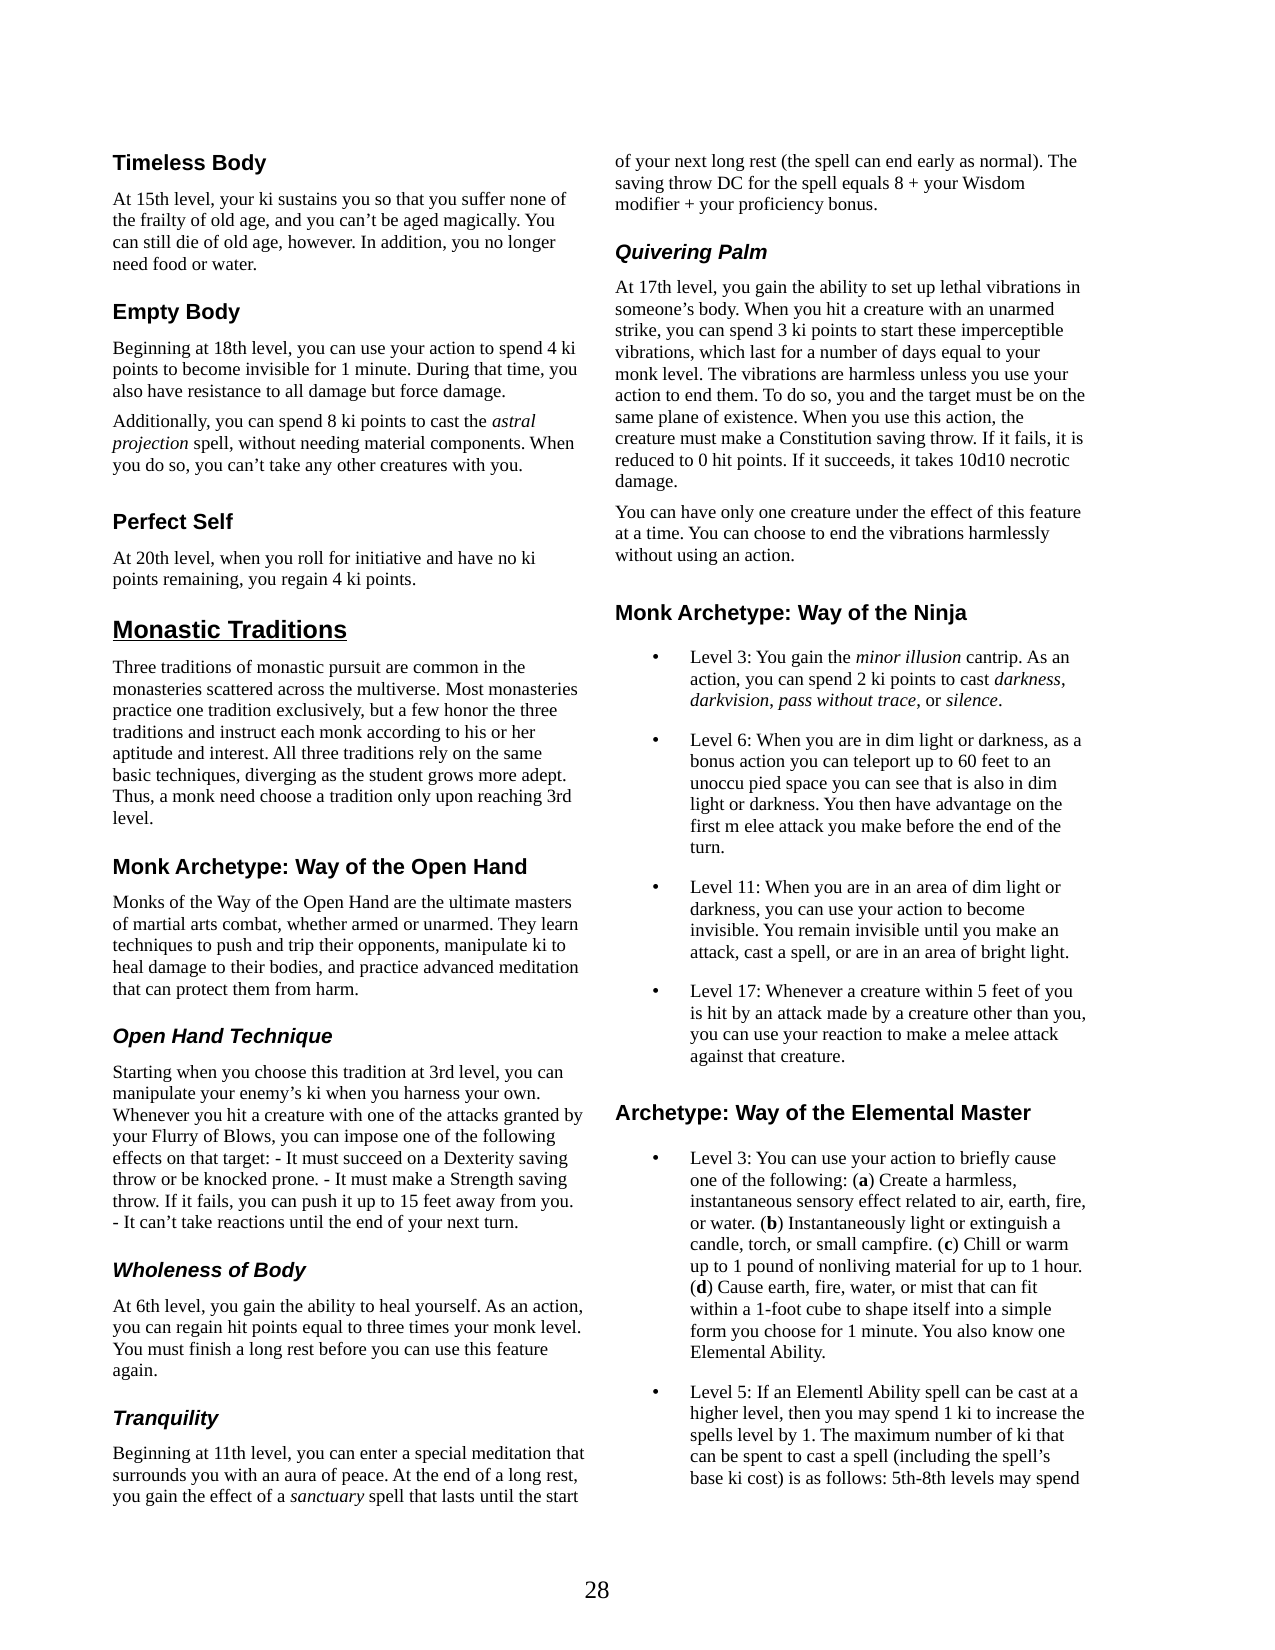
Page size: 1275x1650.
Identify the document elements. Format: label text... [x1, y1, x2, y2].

subtitle Monastic Traditions [112, 615, 585, 643]
text At 6th level, you gain the ability to heal yourself. As an action, you can regain hit points equal to three times your monk level. You must finish a long rest before you can use this feature again. [112, 1294, 585, 1381]
subtitle Monk Archetype: Way of the Open Hand [112, 853, 585, 879]
subtitle Wholeness of Body [112, 1258, 585, 1282]
subtitle Archetype: Way of the Elemental Master [615, 1100, 1087, 1126]
subtitle Timeless Body [112, 150, 585, 175]
text You can have only one creature under the effect of this feature at a time. You can choose to end the vibrations harmlessly without using an action. [615, 501, 1087, 565]
subtitle Perfect Self [112, 509, 585, 534]
text Monks of the Way of the Open Hand are the ultimate masters of martial arts combat, whether armed or unarmed. They learn techniques to push and trip their opponents, manipulate ki to heal damage to their bodies, and practice advanced meditation that can protect them from harm. [112, 891, 585, 999]
list Level 3: You can use your action to briefly cause one of the following: (a) Create a harmless, instantaneous sensory effect related to air, earth, fire, or water. (b) Instantaneously light or extinguish a candle, torch, or small campfire. (c) Chill or warm up to 1 pound of nonliving material for up to 1 hour. (d) Cause earth, fire, water, or mist that can fit within a 1-foot cube to shape itself into a simple form you choose for 1 minute. You also know one Elemental Ability. [652, 1147, 1087, 1363]
text At 15th level, your ki sustains you so that you suffer none of the frailty of old age, and you can’t be aged magically. You can still die of old age, however. In addition, you no longer need food or water. [112, 188, 585, 274]
subtitle Open Hand Technique [112, 1024, 585, 1048]
text At 17th level, you gain the ability to set up lethal vibrations in someone’s body. When you hit a creature with an unarmed strike, you can spend 3 ki points to start these imperceptible vibrations, which last for a number of days equal to your monk level. The vibrations are harmless unless you use your action to end them. To do so, you and the target must be on the same plane of existence. When you use this action, the creature must make a Constitution saving throw. If it fails, it is reduced to 0 hit points. If it succeeds, it takes 10d10 necrotic damage. [615, 276, 1087, 492]
list Level 6: When you are in dim light or darkness, as a bonus action you can teleport up to 60 feet to an unoccu pied space you can see that is also in dim light or darkness. You then have advantage on the first m elee attack you make before the end of the turn. [652, 729, 1087, 858]
list Level 5: If an Elementl Ability spell can be cast at a higher level, then you may spend 1 ki to increase the spells level by 1. The maximum number of ki that can be spent to cast a spell (including the spell’s base ki cost) is as follows: 5th-8th levels may spend [652, 1381, 1087, 1488]
text Additionally, you can spend 8 ki points to cast the astral projection spell, without needing material components. When you do so, you can’t take any other creatures with you. [112, 410, 585, 475]
text of your next long rest (the spell can end early as normal). The saving throw DC for the spell equals 8 + your Wisdom modifier + your proficiency bonus. [615, 150, 1087, 215]
text At 20th level, when you roll for initiative and have no ki points remaining, you regain 4 ki points. [112, 547, 585, 590]
list Level 17: Whenever a creature within 5 feet of you is hit by an attack made by a creature other than you, you can use your reaction to make a melee attack against that creature. [652, 980, 1087, 1066]
list Level 3: You gain the minor illusion cantrip. As an action, you can spend 2 ki points to cast darkness, darkvision, pass without trace, or silence. [652, 646, 1087, 711]
text Starting when you choose this tradition at 3rd level, you can manipulate your enemy’s ki when you harness your own. Whenever you hit a creature with one of the attacks granted by your Flurry of Blows, you can impose one of the following effects on that target: - It must succeed on a Dexterity saving throw or be knocked prone. - It must make a Strength saving throw. If it fails, you can push it up to 15 feet away from you. - It can’t take reactions until the end of your next turn. [112, 1061, 585, 1233]
subtitle Monk Archetype: Way of the Ninja [615, 599, 1087, 624]
list Level 11: When you are in an area of dim light or darkness, you can use your action to become invisible. You remain invisible until you make an attack, cast a spell, or are in an area of bright light. [652, 876, 1087, 962]
text Three traditions of monastic pursuit are common in the monasteries scattered across the multiverse. Most monasteries practice one tradition exclusively, but a few honor the three traditions and instruct each monk according to his or her aptitude and interest. All three traditions rely on the same basic techniques, diverging as the student grows more adept. Thus, a monk need choose a tradition only upon reaching 3rd level. [112, 656, 585, 828]
subtitle Tranquility [112, 1406, 585, 1430]
text Beginning at 18th level, you can use your action to spend 4 ki points to become invisible for 1 minute. During that time, you also have resistance to all damage but force damage. [112, 337, 585, 401]
text Beginning at 11th level, you can enter a special meditation that surrounds you with an aura of peace. At the end of a long rest, you gain the effect of a sanctuary spell that lasts until the start [112, 1442, 585, 1507]
subtitle Quivering Palm [615, 240, 1087, 264]
subtitle Empty Body [112, 299, 585, 324]
